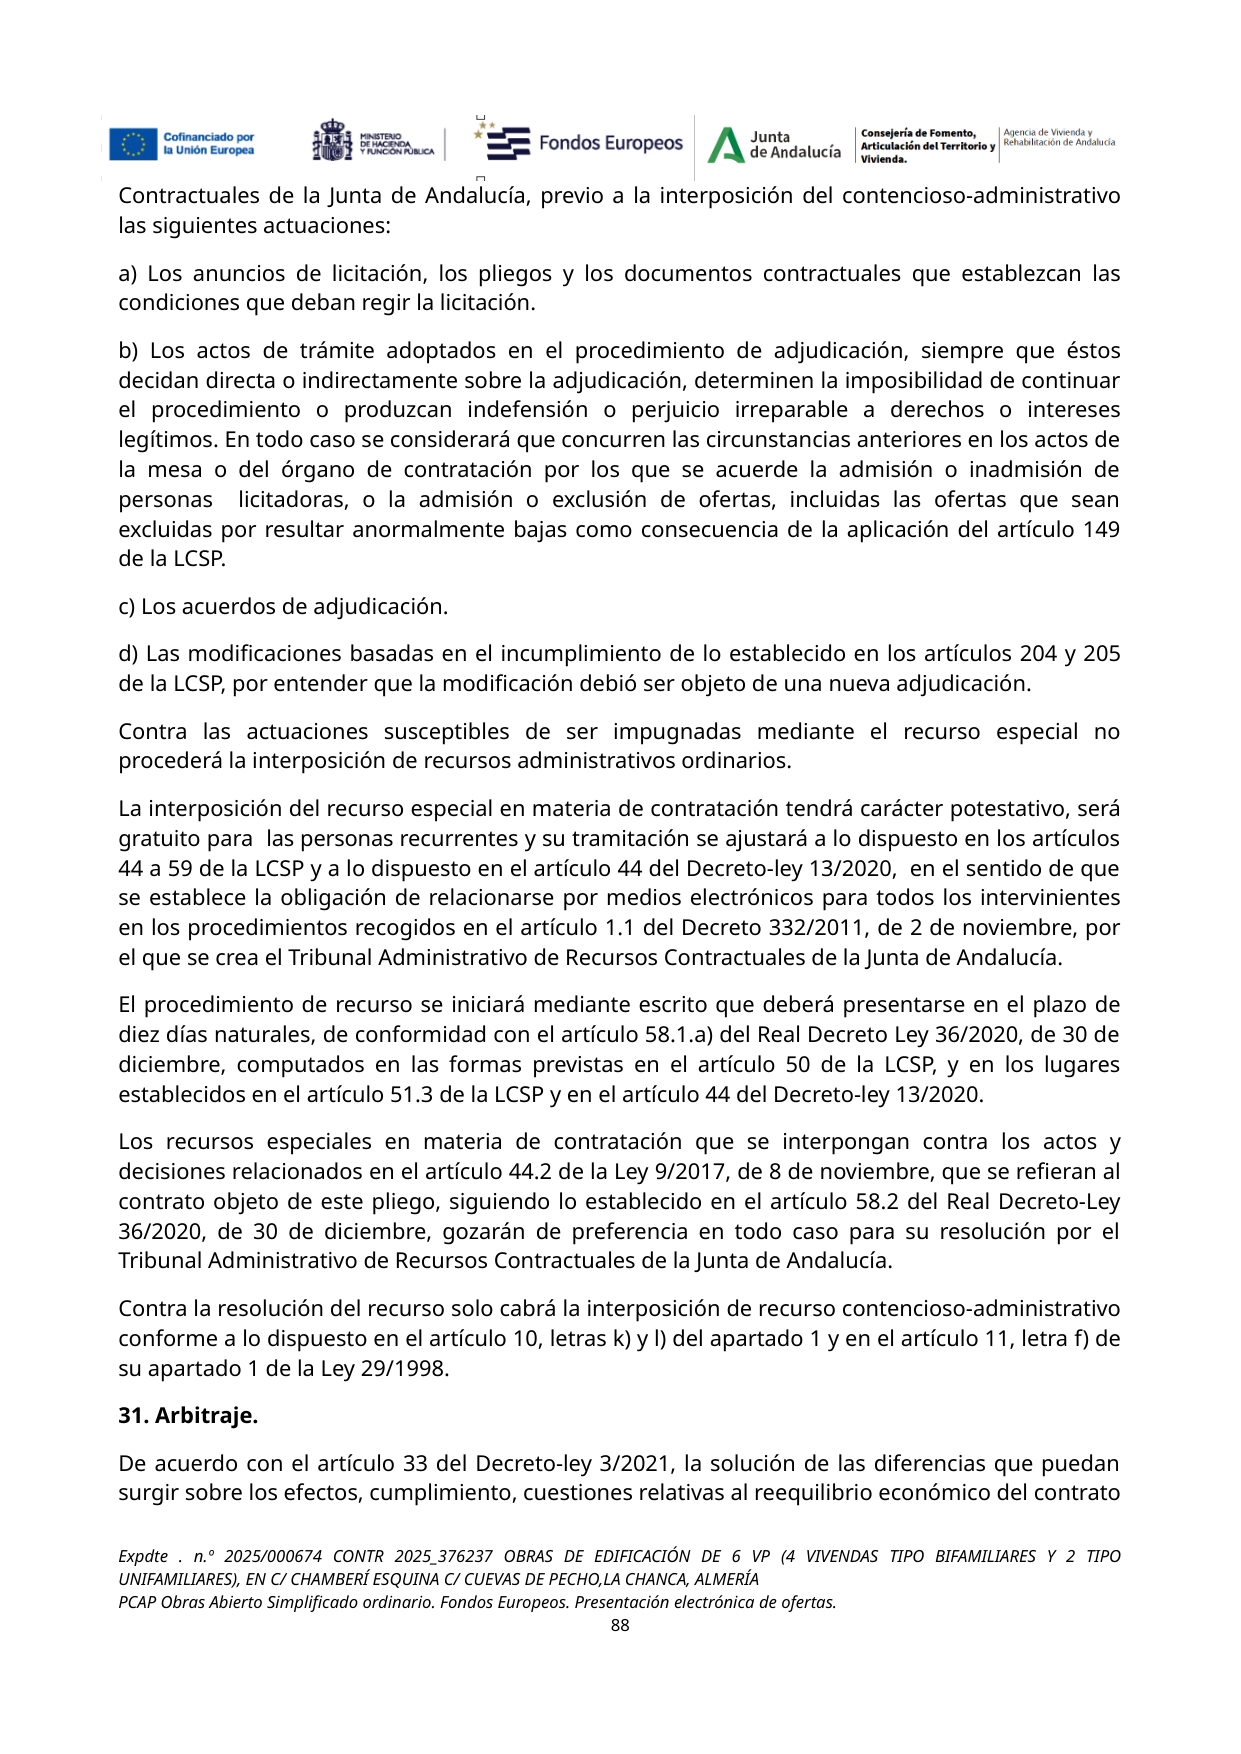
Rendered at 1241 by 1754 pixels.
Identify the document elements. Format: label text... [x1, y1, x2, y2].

text Los recursos especiales en materia de contratación que se interpongan contra los actos y decisiones relacionados en el artículo 44.2 de la Ley 9/2017, de 8 de noviembre, que se refieran al contrato objeto de este pliego, siguiendo lo establecido en el artículo 58.2 del Real Decreto-Ley 36/2020, de 30 de diciembre, gozarán de preferencia en todo caso para su resolución por el Tribunal Administrativo de Recursos Contractuales de la Junta de Andalucía. [118, 1126, 1122, 1275]
text Contra la resolución del recurso solo cabrá la interposición de recurso contencioso-administrativo conforme a lo dispuesto en el artículo 10, letras k) y l) del apartado 1 y en el artículo 11, letra f) de su apartado 1 de la Ley 29/1998. [118, 1293, 1122, 1382]
text La interposición del recurso especial en materia de contratación tendrá carácter potestativo, será gratuito para las personas recurrentes y su tramitación se ajustará a lo dispuesto en los artículos 44 a 59 de la LCSP y a lo dispuesto en el artículo 44 del Decreto-ley 13/2020, en el sentido de que se establece la obligación de relacionarse por medios electrónicos para todos los intervinientes en los procedimientos recogidos en el artículo 1.1 del Decreto 332/2011, de 2 de noviembre, por el que se crea el Tribunal Administrativo de Recursos Contractuales de la Junta de Andalucía. [118, 793, 1122, 972]
text El procedimiento de recurso se iniciará mediante escrito que deberá presentarse en el plazo de diez días naturales, de conformidad con el artículo 58.1.a) del Real Decreto Ley 36/2020, de 30 de diciembre, computados en las formas previstas en el artículo 50 de la LCSP, y en los lugares establecidos en el artículo 51.3 de la LCSP y en el artículo 44 del Decreto-ley 13/2020. [118, 989, 1122, 1108]
text c) Los acuerdos de adjudicación. [118, 591, 1122, 621]
picture [101, 112, 1128, 181]
text a) Los anuncios de licitación, los pliegos y los documentos contractuales que establezcan las condiciones que deban regir la licitación. [118, 257, 1122, 317]
text d) Las modificaciones basadas en el incumplimiento de lo establecido en los artículos 204 y 205 de la LCSP, por entender que la modificación debió ser objeto de una nueva adjudicación. [118, 638, 1122, 698]
text Contractuales de la Junta de Andalucía, previo a la interposición del contencioso-administrativo las siguientes actuaciones: [118, 181, 1122, 240]
text b) Los actos de trámite adoptados en el procedimiento de adjudicación, siempre que éstos decidan directa o indirectamente sobre la adjudicación, determinen la imposibilidad de continuar el procedimiento o produzcan indefensión o perjuicio irreparable a derechos o intereses legítimos. En todo caso se considerará que concurren las circunstancias anteriores en los actos de la mesa o del órgano de contratación por los que se acuerde la admisión o inadmisión de personas licitadoras, o la admisión o exclusión de ofertas, incluidas las ofertas que sean excluidas por resultar anormalmente bajas como consecuencia de la aplicación del artículo 149 de la LCSP. [118, 335, 1122, 573]
text Contra las actuaciones susceptibles de ser impugnadas mediante el recurso especial no procederá la interposición de recursos administrativos ordinarios. [118, 716, 1122, 775]
text De acuerdo con el artículo 33 del Decreto-ley 3/2021, la solución de las diferencias que puedan surgir sobre los efectos, cumplimiento, cuestiones relativas al reequilibrio económico del contrato [118, 1447, 1122, 1507]
subtitle 31. Arbitraje. [118, 1400, 1122, 1430]
